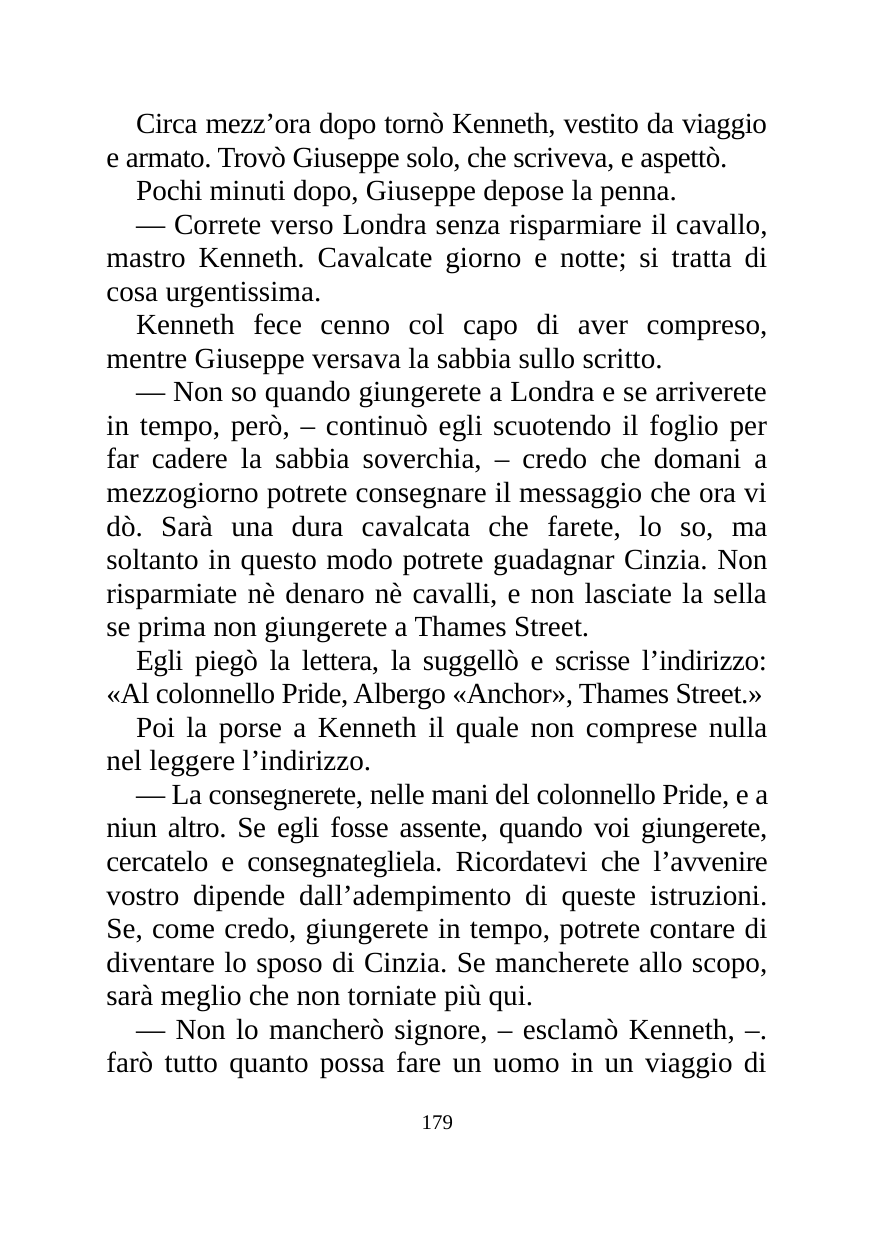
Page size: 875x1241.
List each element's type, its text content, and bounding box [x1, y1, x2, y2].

text — La consegnerete, nelle mani del colonnello Pride, e a niun altro. Se egli fosse assente, quando voi giungerete, cercatelo e consegnategliela. Ricordatevi che l’avvenire vostro dipende dall’adempimento di queste istruzioni. Se, come credo, giungerete in tempo, potrete contare di diventare lo sposo di Cinzia. Se mancherete allo scopo, sarà meglio che non torniate più qui. [106, 777, 768, 1012]
text — Non so quando giungerete a Londra e se arriverete in tempo, però, – continuò egli scuotendo il foglio per far cadere la sabbia soverchia, – credo che domani a mezzogiorno potrete consegnare il messaggio che ora vi dò. Sarà una dura cavalcata che farete, lo so, ma soltanto in questo modo potrete guadagnar Cinzia. Non risparmiate nè denaro nè cavalli, e non lasciate la sella se prima non giungerete a Thames Street. [106, 374, 768, 643]
text Kenneth fece cenno col capo di aver compreso, mentre Giuseppe versava la sabbia sullo scritto. [106, 307, 768, 374]
text — Correte verso Londra senza risparmiare il cavallo, mastro Kenneth. Cavalcate giorno e notte; si tratta di cosa urgentissima. [106, 207, 768, 307]
text Poi la porse a Kenneth il quale non comprese nulla nel leggere l’indirizzo. [106, 710, 768, 777]
text Egli piegò la lettera, la suggellò e scrisse l’indirizzo: «Al colonnello Pride, Albergo «Anchor», Thames Street.» [106, 643, 768, 710]
text Circa mezz’ora dopo tornò Kenneth, vestito da viaggio e armato. Trovò Giuseppe solo, che scriveva, e aspettò. [106, 106, 768, 173]
text — Non lo mancherò signore, – esclamò Kenneth, –. farò tutto quanto possa fare un uomo in un viaggio di [106, 1012, 768, 1079]
text Pochi minuti dopo, Giuseppe depose la penna. [106, 173, 768, 207]
